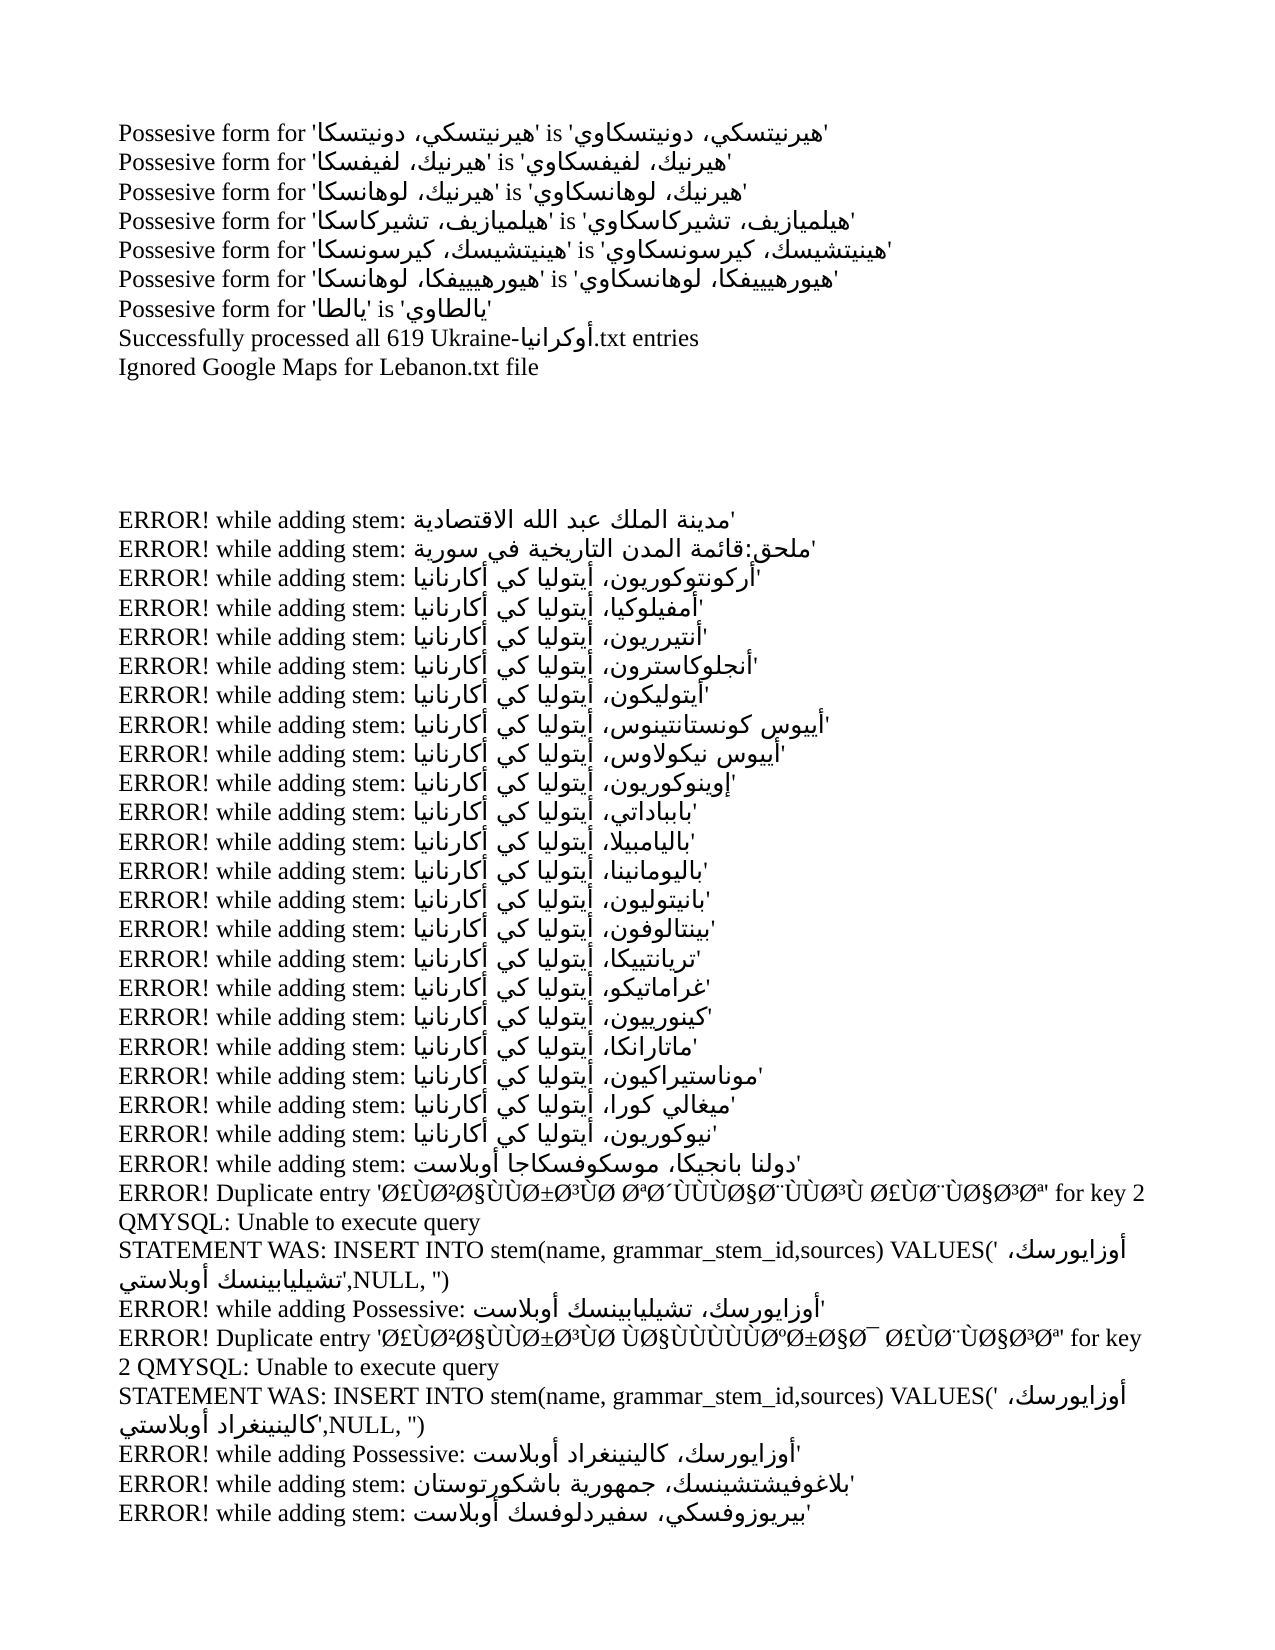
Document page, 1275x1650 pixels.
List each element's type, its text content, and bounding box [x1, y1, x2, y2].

text Successfully processed all 619 Ukraine-أوكرانيا.txt entries [118, 323, 1157, 352]
text STATEMENT WAS: INSERT INTO stem(name, grammar_stem_id,sources) VALUES('أوزايورسك، كالينينغراد أوبلاستي',NULL, '') [118, 1381, 1157, 1439]
text Possesive form for 'هيرنيك، لوهانسكا' is 'هيرنيك، لوهانسكاوي' [118, 177, 1157, 206]
text Ignored Google Maps for Lebanon.txt file [118, 352, 1157, 381]
text Possesive form for 'هيلميازيف، تشيركاسكا' is 'هيلميازيف، تشيركاسكاوي' [118, 206, 1157, 235]
text ERROR! while adding stem: أمفيلوكيا، أيتوليا كي أكارنانيا' [118, 593, 1157, 622]
text ERROR! while adding stem: باليومانينا، أيتوليا كي أكارنانيا' [118, 856, 1157, 885]
text ERROR! while adding Possessive: أوزايورسك، كالينينغراد أوبلاست' [118, 1439, 1157, 1469]
text ERROR! while adding stem: غراماتيكو، أيتوليا كي أكارنانيا' [118, 973, 1157, 1002]
text ERROR! while adding stem: بينتالوفون، أيتوليا كي أكارنانيا' [118, 914, 1157, 944]
text STATEMENT WAS: INSERT INTO stem(name, grammar_stem_id,sources) VALUES('أوزايورسك، تشيليابينسك أوبلاستي',NULL, '') [118, 1236, 1157, 1294]
text Possesive form for 'هيرنيك، لفيفسكا' is 'هيرنيك، لفيفسكاوي' [118, 147, 1157, 177]
text ERROR! while adding stem: بابباداتي، أيتوليا كي أكارنانيا' [118, 797, 1157, 827]
text ERROR! while adding stem: بيريوزوفسكي، سفيردلوفسك أوبلاست' [118, 1498, 1157, 1527]
text Possesive form for 'هيرنيتسكي، دونيتسكا' is 'هيرنيتسكي، دونيتسكاوي' [118, 118, 1157, 147]
text ERROR! while adding stem: أييوس كونستانتينوس، أيتوليا كي أكارنانيا' [118, 710, 1157, 739]
text Possesive form for 'هينيتشيسك، كيرسونسكا' is 'هينيتشيسك، كيرسونسكاوي' [118, 235, 1157, 264]
text ERROR! Duplicate entry 'Ø£ÙØ²Ø§ÙÙØ±Ø³ÙØ ØªØ´ÙÙÙØ§Ø¨ÙÙØ³Ù Ø£ÙØ¨ÙØ§Ø³Øª' for key 2 QMYSQL: Unable to execute query [118, 1178, 1157, 1236]
text ERROR! while adding stem: كينورييون، أيتوليا كي أكارنانيا' [118, 1002, 1157, 1032]
text ERROR! while adding stem: باليامبيلا، أيتوليا كي أكارنانيا' [118, 827, 1157, 856]
text ERROR! while adding stem: أنتيرريون، أيتوليا كي أكارنانيا' [118, 622, 1157, 651]
text ERROR! while adding stem: مدينة الملك عبد الله الاقتصادية' [118, 505, 1157, 534]
text ERROR! while adding stem: دولنا بانجيكا، موسكوفسكاجا أوبلاست' [118, 1149, 1157, 1178]
text ERROR! while adding stem: ملحق:قائمة المدن التاريخية في سورية' [118, 534, 1157, 563]
text ERROR! while adding stem: أركونتوكوريون، أيتوليا كي أكارنانيا' [118, 563, 1157, 593]
text ERROR! while adding stem: أيتوليكون، أيتوليا كي أكارنانيا' [118, 680, 1157, 710]
text ERROR! while adding stem: أنجلوكاسترون، أيتوليا كي أكارنانيا' [118, 651, 1157, 680]
text ERROR! while adding stem: بلاغوفيشتشينسك، جمهورية باشكورتوستان' [118, 1469, 1157, 1498]
text ERROR! while adding stem: ميغالي كورا، أيتوليا كي أكارنانيا' [118, 1090, 1157, 1119]
text ERROR! while adding stem: أييوس نيكولاوس، أيتوليا كي أكارنانيا' [118, 739, 1157, 768]
text Possesive form for 'يالطا' is 'يالطاوي' [118, 294, 1157, 323]
text ERROR! while adding stem: بانيتوليون، أيتوليا كي أكارنانيا' [118, 885, 1157, 914]
text ERROR! while adding stem: تريانتييكا، أيتوليا كي أكارنانيا' [118, 944, 1157, 973]
text ERROR! while adding stem: ماتارانكا، أيتوليا كي أكارنانيا' [118, 1032, 1157, 1061]
text ERROR! while adding stem: موناستيراكيون، أيتوليا كي أكارنانيا' [118, 1061, 1157, 1090]
text Possesive form for 'هيورهيييفكا، لوهانسكا' is 'هيورهيييفكا، لوهانسكاوي' [118, 264, 1157, 294]
text ERROR! while adding stem: إوينوكوريون، أيتوليا كي أكارنانيا' [118, 768, 1157, 797]
text ERROR! Duplicate entry 'Ø£ÙØ²Ø§ÙÙØ±Ø³ÙØ ÙØ§ÙÙÙÙÙØºØ±Ø§Ø¯ Ø£ÙØ¨ÙØ§Ø³Øª' for key 2 QMYSQL: Unable to execute query [118, 1323, 1157, 1381]
text ERROR! while adding Possessive: أوزايورسك، تشيليابينسك أوبلاست' [118, 1294, 1157, 1323]
text ERROR! while adding stem: نيوكوريون، أيتوليا كي أكارنانيا' [118, 1119, 1157, 1149]
